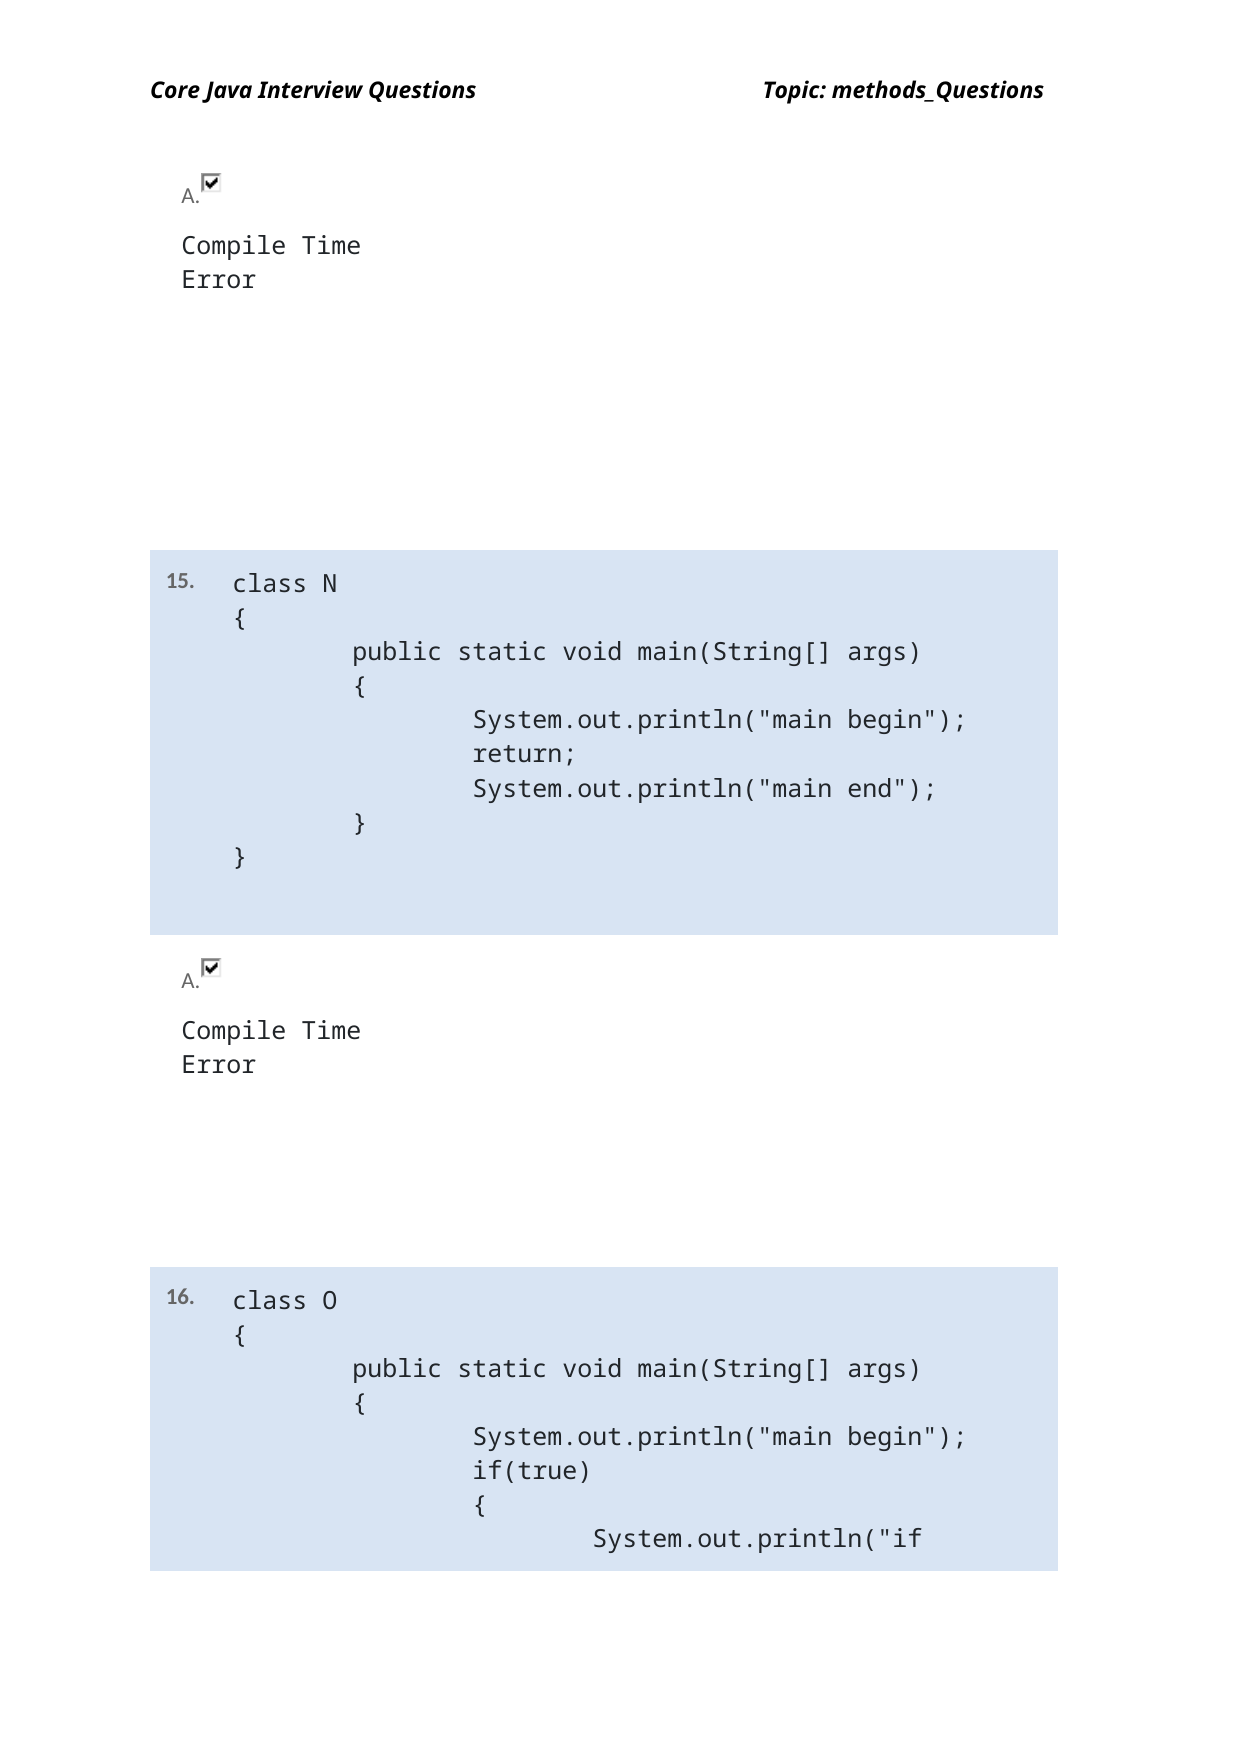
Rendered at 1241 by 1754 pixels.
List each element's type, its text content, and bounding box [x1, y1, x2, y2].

table_header [181, 1183, 387, 1217]
table_header [181, 398, 387, 466]
table_cell class O { public static void main(String[] args) { System.out.println("main begin"); if(true) { System.out.println("if [216, 1267, 1058, 1571]
table_header [1058, 550, 1090, 935]
table_cell [1058, 1267, 1090, 1571]
table_header [181, 466, 250, 534]
table_header class N { public static void main(String[] args) { System.out.println("main begin"); return; System.out.println("main end"); } } [216, 550, 1058, 935]
table_header 15. [150, 550, 216, 935]
table_header [181, 1217, 319, 1251]
table_header A. Compile Time Error [181, 166, 442, 398]
table_cell [150, 935, 1090, 1267]
table_cell 16. [150, 1267, 216, 1571]
table_header A. Compile Time Error [181, 950, 442, 1183]
table_cell [150, 150, 1090, 550]
